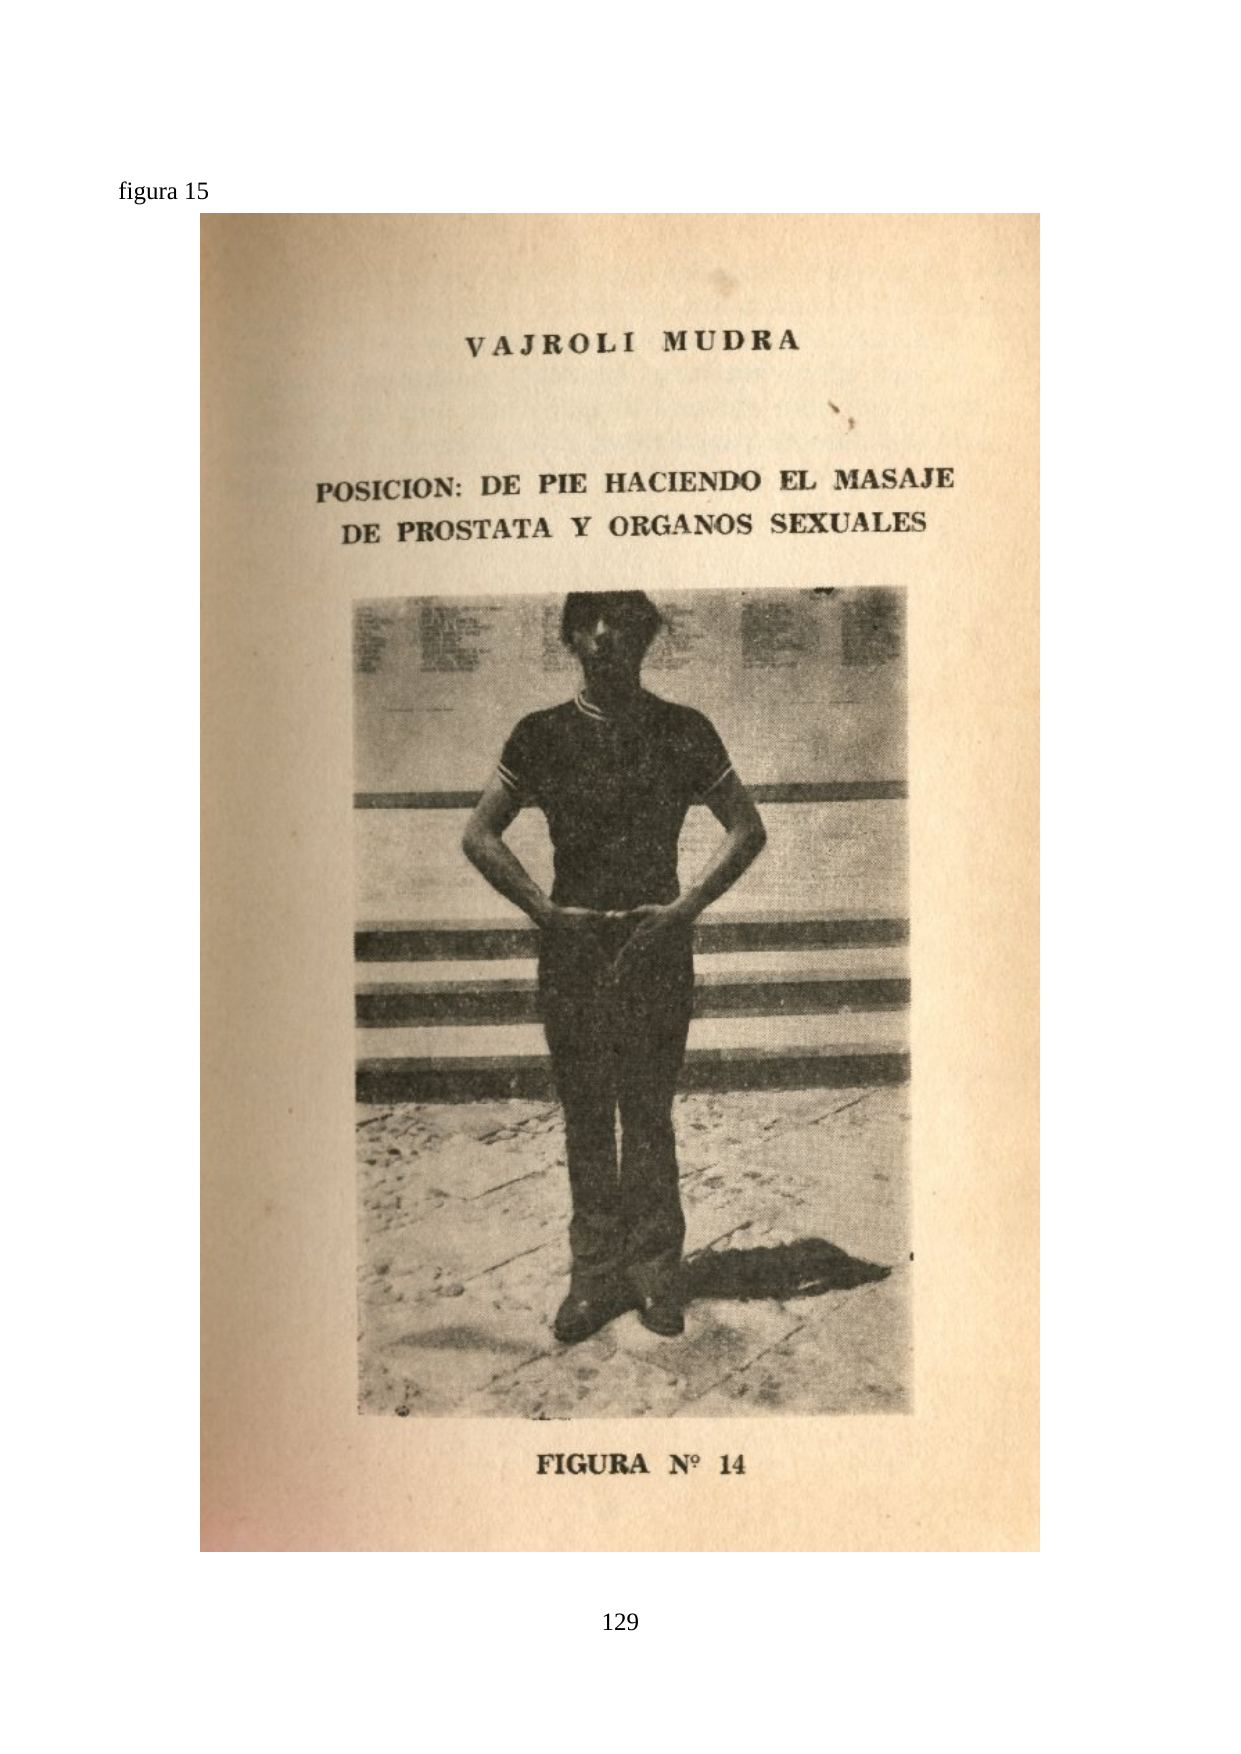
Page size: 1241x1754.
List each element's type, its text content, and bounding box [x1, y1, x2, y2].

picture [200, 213, 1041, 1552]
text figura 15 [118, 176, 1122, 205]
